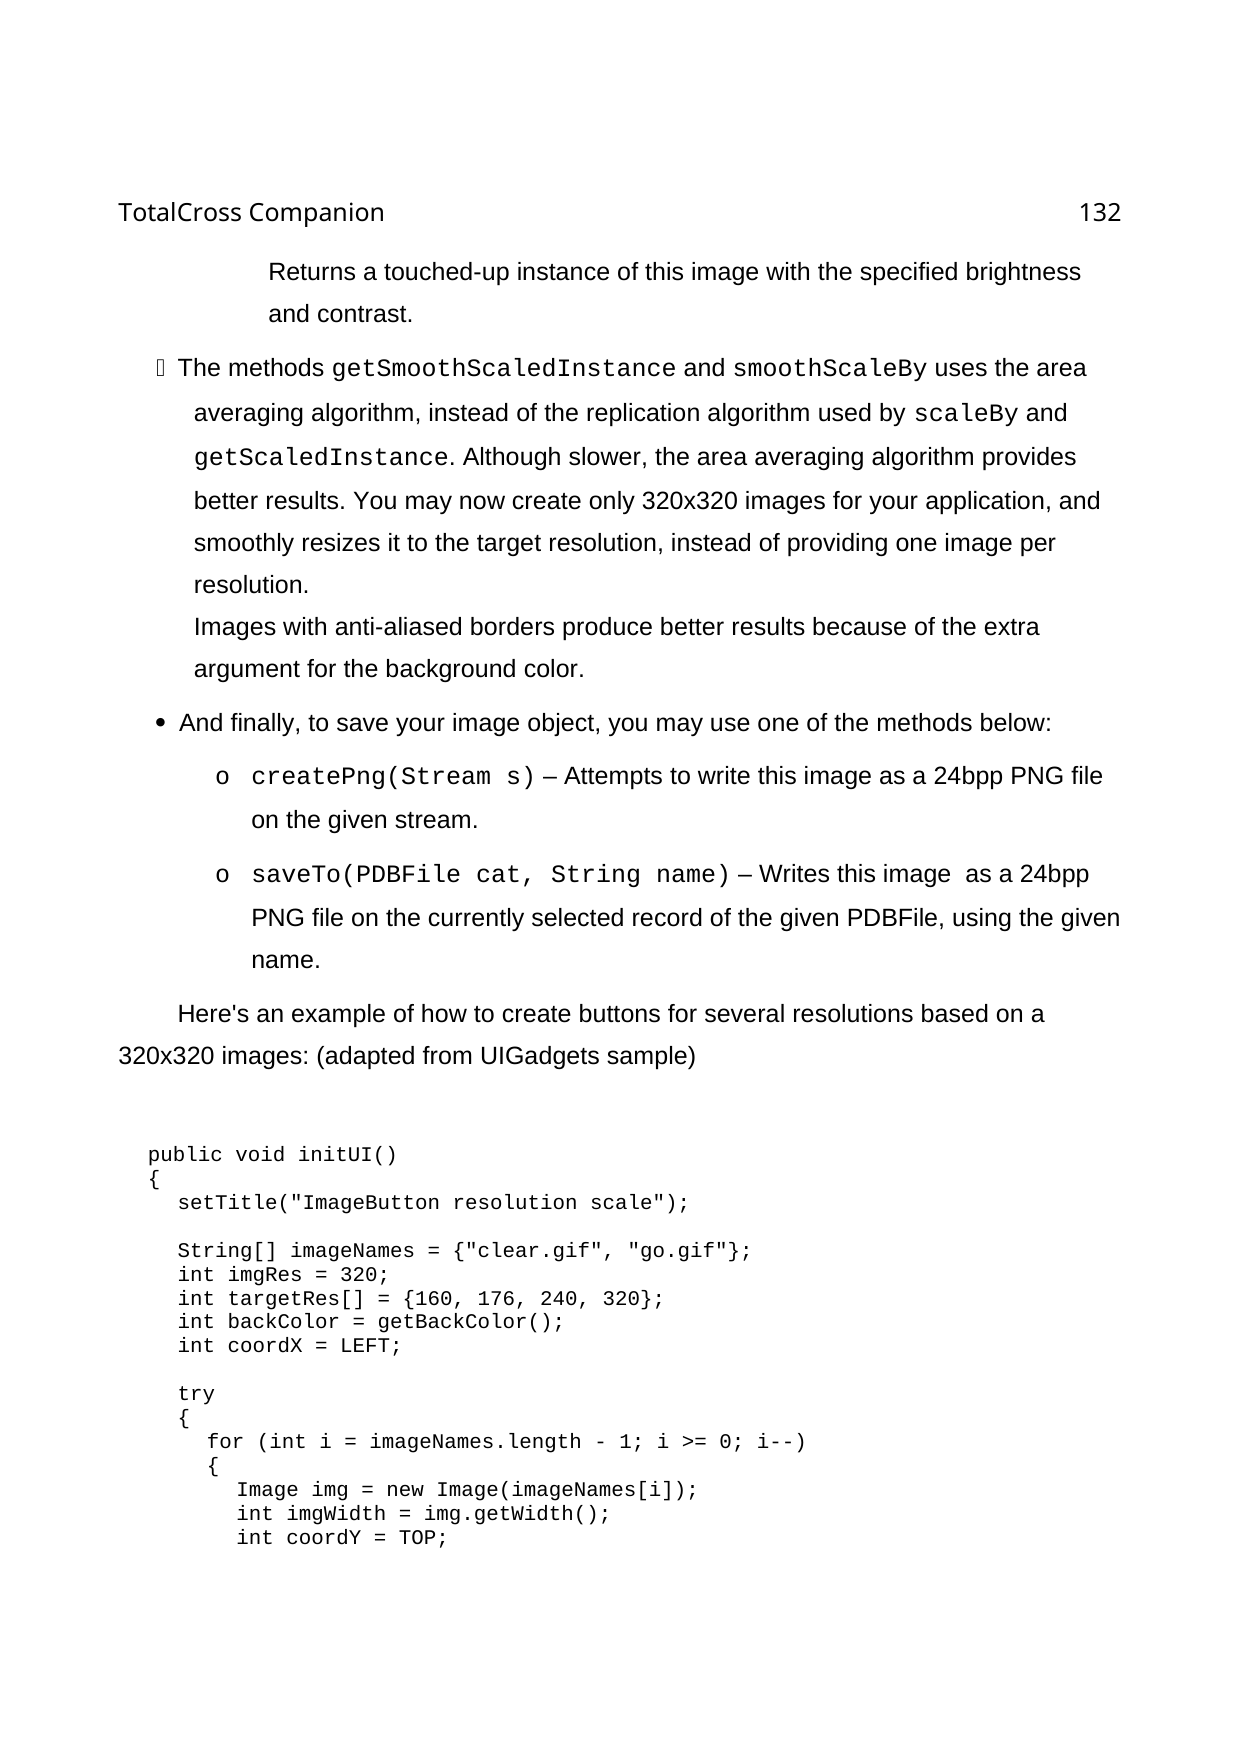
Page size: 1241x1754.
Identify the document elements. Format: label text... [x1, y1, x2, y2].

list The methods getSmoothScaledInstance and smoothScaleBy uses the area averaging algorithm, instead of the replication algorithm used by scaleBy and getScaledInstance. Although slower, the area averaging algorithm provides better results. You may now create only 320x320 images for your application, and smoothly resizes it to the target resolution, instead of providing one image per resolution. Images with anti-aliased borders produce better results because of the extra argument for the background color. [156, 354, 1122, 683]
list And finally, to save your image object, you may use one of the methods below: [156, 708, 1122, 736]
text int coordY = TOP; [118, 1527, 1122, 1551]
text int imgWidth = img.getWidth(); [118, 1503, 1122, 1527]
text int backColor = getBackColor(); [118, 1311, 1122, 1335]
text int coordX = LEFT; [118, 1335, 1122, 1359]
text int targetRes[] = {160, 176, 240, 320}; [118, 1287, 1122, 1311]
text { [118, 1407, 1122, 1431]
text public void initUI() [118, 1144, 1122, 1168]
text { [118, 1168, 1122, 1192]
text String[] imageNames = {"clear.gif", "go.gif"}; [118, 1239, 1122, 1263]
text Here's an example of how to create buttons for several resolutions based on a 320x320 images: (adapted from UIGadgets sample) [118, 1000, 1122, 1070]
text int imgRes = 320; [118, 1263, 1122, 1287]
text for (int i = imageNames.length - 1; i >= 0; i--) [118, 1431, 1122, 1455]
text { [118, 1455, 1122, 1479]
list saveTo(PDBFile cat, String name) – Writes this image as a 24bpp PNG file on the currently selected record of the given PDBFile, using the given name. [215, 860, 1122, 974]
text Image img = new Image(imageNames[i]); [118, 1479, 1122, 1503]
list Returns a touched-up instance of this image with the specified brightness and contrast. [231, 258, 1122, 328]
text try [118, 1383, 1122, 1407]
text setTitle("ImageButton resolution scale"); [118, 1192, 1122, 1216]
list createPng(Stream s) – Attempts to write this image as a 24bpp PNG file on the given stream. [215, 762, 1122, 834]
